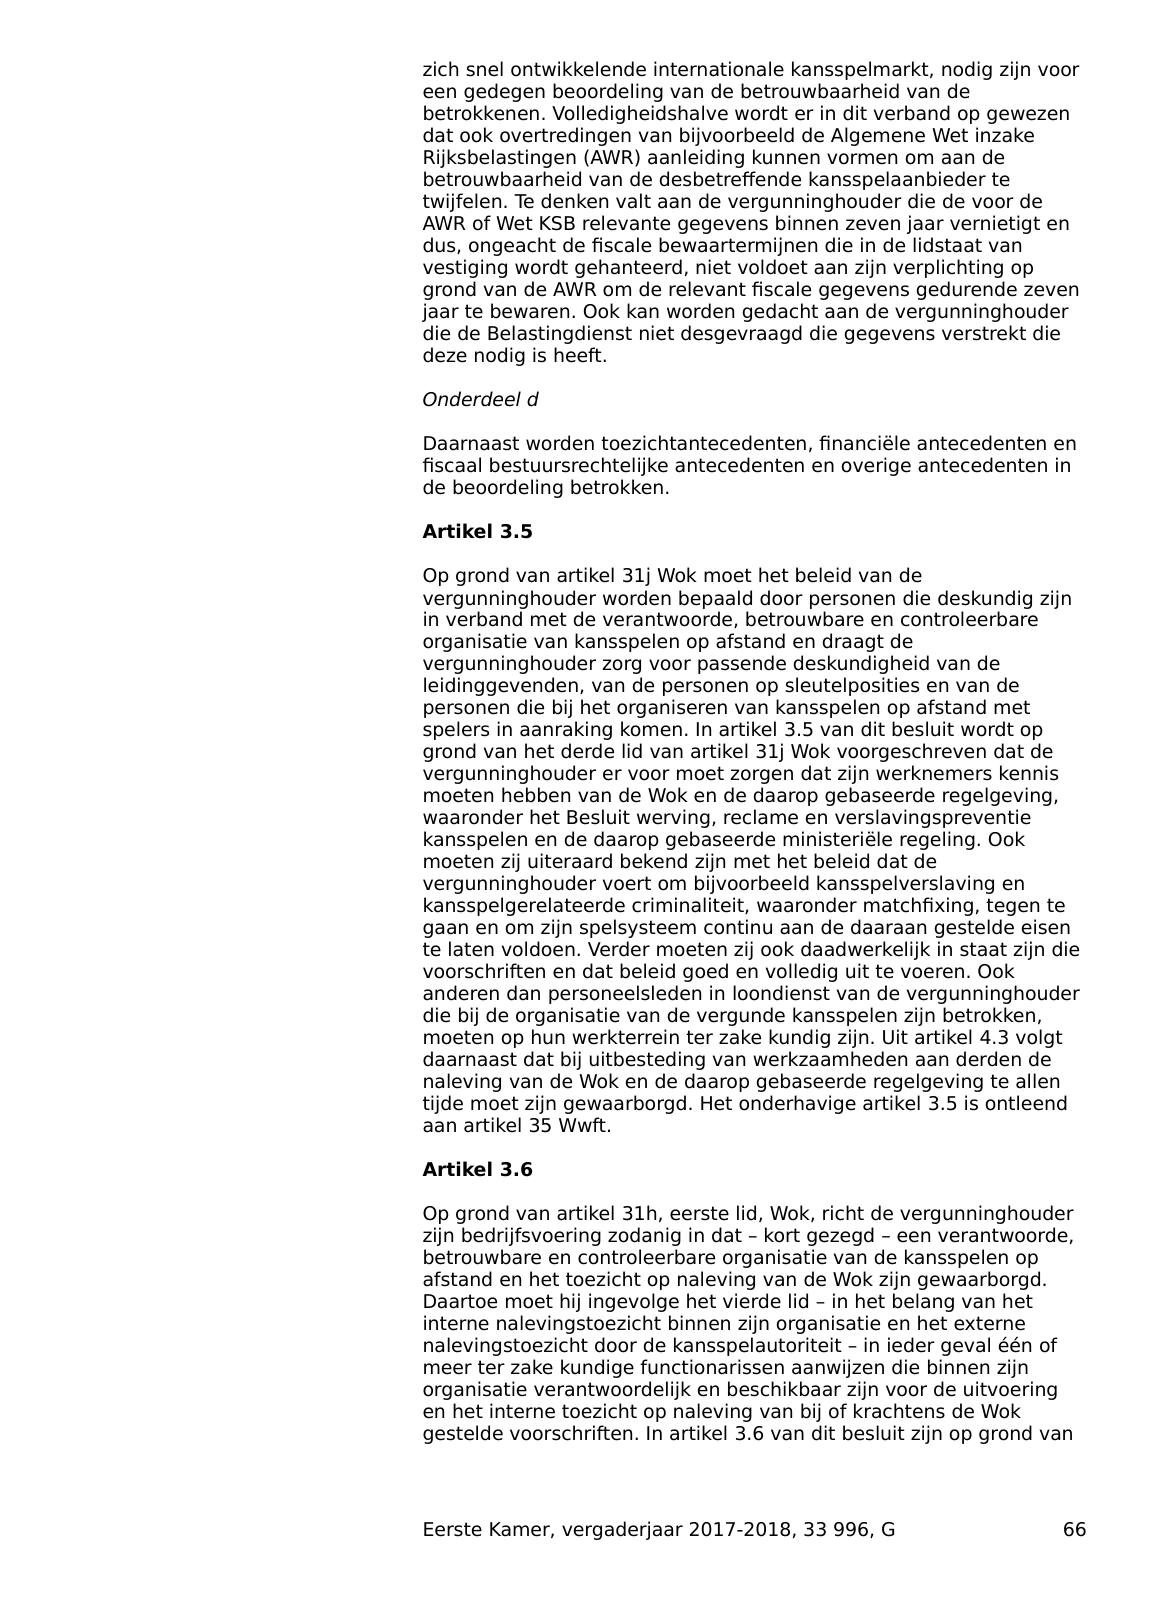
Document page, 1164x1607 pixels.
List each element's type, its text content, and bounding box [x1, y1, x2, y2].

text Daarnaast worden toezichtantecedenten, financiële antecedenten en fiscaal bestuursrechtelijke antecedenten en overige antecedenten in de beoordeling betrokken. [422, 433, 1087, 499]
subtitle Artikel 3.5 [422, 521, 1087, 543]
text zich snel ontwikkelende internationale kansspelmarkt, nodig zijn voor een gedegen beoordeling van de betrouwbaarheid van de betrokkenen. Volledigheidshalve wordt er in dit verband op gewezen dat ook overtredingen van bijvoorbeeld de Algemene Wet inzake Rijksbelastingen (AWR) aanleiding kunnen vormen om aan de betrouwbaarheid van de desbetreffende kansspelaanbieder te twijfelen. Te denken valt aan de vergunninghouder die de voor de AWR of Wet KSB relevante gegevens binnen zeven jaar vernietigt en dus, ongeacht de fiscale bewaartermijnen die in de lidstaat van vestiging wordt gehanteerd, niet voldoet aan zijn verplichting op grond van de AWR om de relevant fiscale gegevens gedurende zeven jaar te bewaren. Ook kan worden gedacht aan de vergunninghouder die de Belastingdienst niet desgevraagd die gegevens verstrekt die deze nodig is heeft. [422, 59, 1087, 367]
text Op grond van artikel 31h, eerste lid, Wok, richt de vergunninghouder zijn bedrijfsvoering zodanig in dat – kort gezegd – een verantwoorde, betrouwbare en controleerbare organisatie van de kansspelen op afstand en het toezicht op naleving van de Wok zijn gewaarborgd. Daartoe moet hij ingevolge het vierde lid – in het belang van het interne nalevingstoezicht binnen zijn organisatie en het externe nalevingstoezicht door de kansspelautoriteit – in ieder geval één of meer ter zake kundige functionarissen aanwijzen die binnen zijn organisatie verantwoordelijk en beschikbaar zijn voor de uitvoering en het interne toezicht op naleving van bij of krachtens de Wok gestelde voorschriften. In artikel 3.6 van dit besluit zijn op grond van [422, 1203, 1087, 1445]
subtitle Onderdeel d [422, 389, 1087, 411]
subtitle Artikel 3.6 [422, 1159, 1087, 1181]
text Op grond van artikel 31j Wok moet het beleid van de vergunninghouder worden bepaald door personen die deskundig zijn in verband met de verantwoorde, betrouwbare en controleerbare organisatie van kansspelen op afstand en draagt de vergunninghouder zorg voor passende deskundigheid van de leidinggevenden, van de personen op sleutelposities en van de personen die bij het organiseren van kansspelen op afstand met spelers in aanraking komen. In artikel 3.5 van dit besluit wordt op grond van het derde lid van artikel 31j Wok voorgeschreven dat de vergunninghouder er voor moet zorgen dat zijn werknemers kennis moeten hebben van de Wok en de daarop gebaseerde regelgeving, waaronder het Besluit werving, reclame en verslavingspreventie kansspelen en de daarop gebaseerde ministeriële regeling. Ook moeten zij uiteraard bekend zijn met het beleid dat de vergunninghouder voert om bijvoorbeeld kansspelverslaving en kansspelgerelateerde criminaliteit, waaronder matchfixing, tegen te gaan en om zijn spelsysteem continu aan de daaraan gestelde eisen te laten voldoen. Verder moeten zij ook daadwerkelijk in staat zijn die voorschriften en dat beleid goed en volledig uit te voeren. Ook anderen dan personeelsleden in loondienst van de vergunninghouder die bij de organisatie van de vergunde kansspelen zijn betrokken, moeten op hun werkterrein ter zake kundig zijn. Uit artikel 4.3 volgt daarnaast dat bij uitbesteding van werkzaamheden aan derden de naleving van de Wok en de daarop gebaseerde regelgeving te allen tijde moet zijn gewaarborgd. Het onderhavige artikel 3.5 is ontleend aan artikel 35 Wwft. [422, 565, 1087, 1137]
